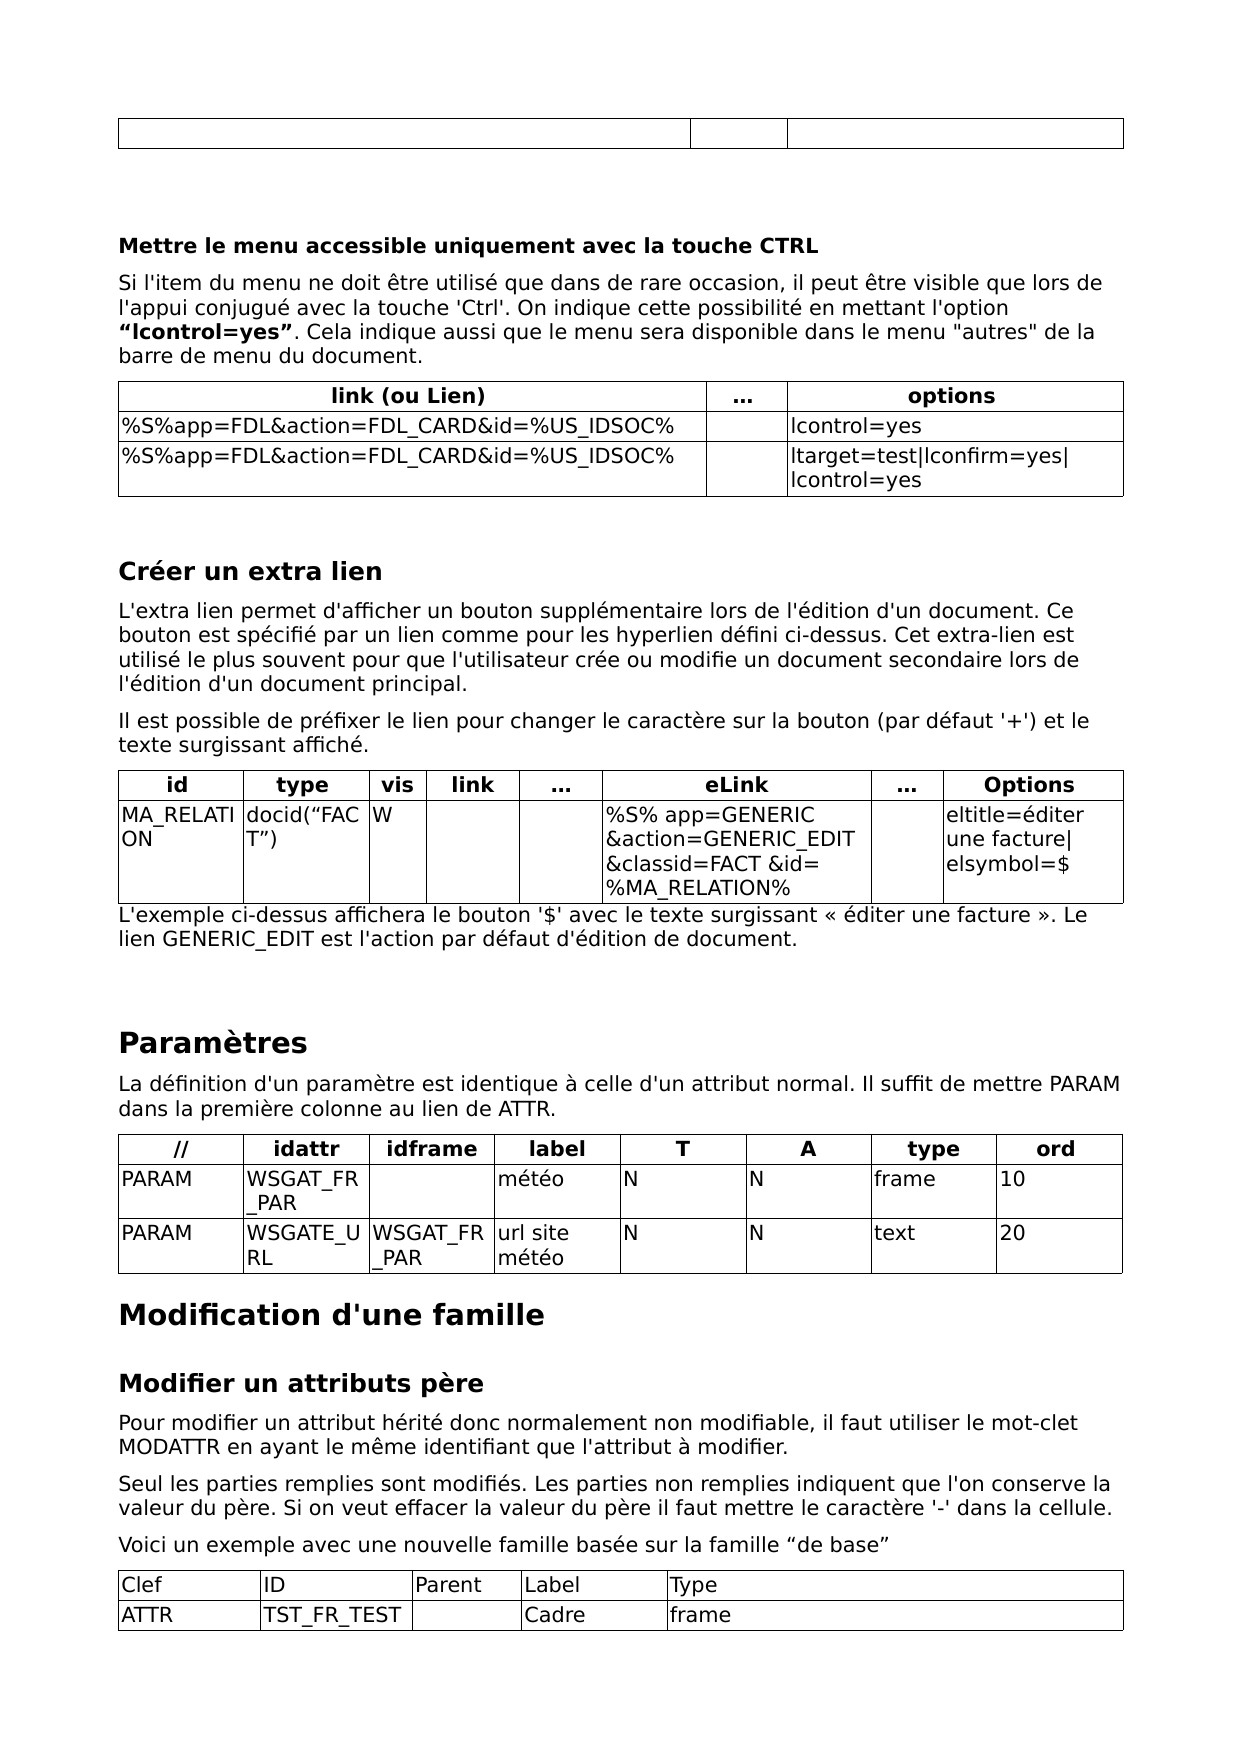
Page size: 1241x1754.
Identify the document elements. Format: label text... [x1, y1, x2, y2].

table_cell [691, 119, 787, 148]
table_header options [788, 382, 1123, 411]
table_cell 20 [997, 1219, 1122, 1273]
table_header id [119, 771, 243, 800]
table_header T [621, 1135, 746, 1164]
table_cell docid(“FACT”) [244, 801, 369, 903]
table_cell url site météo [495, 1219, 620, 1273]
table_header link (ou Lien) [119, 382, 706, 411]
text L'exemple ci-dessus affichera le bouton '$' avec le texte surgissant « éditer une facture ». Le lien GENERIC_EDIT est l'action par défaut d'édition de document. [118, 904, 1122, 952]
table_header label [495, 1135, 620, 1164]
table_header // [119, 1135, 243, 1164]
table_cell %S%app=FDL&action=FDL_CARD&id=%US_IDSOC% [119, 442, 706, 496]
table_cell TST_FR_TEST [261, 1601, 412, 1630]
table_cell WSGAT_FR_PAR [244, 1165, 369, 1218]
table_cell PARAM [119, 1219, 243, 1273]
table_cell text [872, 1219, 996, 1273]
table_cell N [747, 1219, 871, 1273]
table_cell 10 [997, 1165, 1122, 1218]
table_header idframe [370, 1135, 494, 1164]
table_cell [427, 801, 519, 903]
table_cell WSGATE_URL [244, 1219, 369, 1273]
table_cell W [370, 801, 426, 903]
table_header ord [997, 1135, 1122, 1164]
table_cell N [747, 1165, 871, 1218]
table_cell MA_RELATION [119, 801, 243, 903]
table_cell [872, 801, 943, 903]
table_cell frame [668, 1601, 1123, 1630]
table_cell [520, 801, 602, 903]
table_header Parent [413, 1571, 521, 1600]
table_cell [707, 412, 787, 441]
table_header … [707, 382, 787, 411]
table_header eLink [603, 771, 871, 800]
table_cell %S%app=FDL&action=FDL_CARD&id=%US_IDSOC% [119, 412, 706, 441]
table_header Options [944, 771, 1123, 800]
table_cell PARAM [119, 1165, 243, 1218]
table_cell [119, 119, 690, 148]
table_cell [370, 1165, 494, 1218]
text Pour modifier un attribut hérité donc normalement non modifiable, il faut utiliser le mot-clet MODATTR en ayant le même identifiant que l'attribut à modifier. [118, 1411, 1122, 1459]
table_cell WSGAT_FR_PAR [370, 1219, 494, 1273]
table_cell lcontrol=yes [788, 412, 1123, 441]
table_header vis [370, 771, 426, 800]
table_header Clef [119, 1571, 260, 1600]
table_cell [413, 1601, 521, 1630]
table_cell [788, 119, 1123, 148]
table_cell [707, 442, 787, 496]
table_cell %S% app=GENERIC &action=GENERIC_EDIT &classid=FACT &id=%MA_RELATION% [603, 801, 871, 903]
subtitle Paramètres [118, 1026, 1122, 1060]
subtitle Modifier un attributs père [118, 1369, 1122, 1398]
table_header link [427, 771, 519, 800]
text Si l'item du menu ne doit être utilisé que dans de rare occasion, il peut être visible que lors de l'appui conjugué avec la touche 'Ctrl'. On indique cette possibilité en mettant l'option “lcontrol=yes”. Cela indique aussi que le menu sera disponible dans le menu "autres" de la barre de menu du document. [118, 271, 1122, 368]
table_header Label [522, 1571, 667, 1600]
table_header type [872, 1135, 996, 1164]
text Voici un exemple avec une nouvelle famille basée sur la famille “de base” [118, 1533, 1122, 1557]
table_header A [747, 1135, 871, 1164]
table_header … [872, 771, 943, 800]
table_cell météo [495, 1165, 620, 1218]
table_cell Cadre [522, 1601, 667, 1630]
table_cell ATTR [119, 1601, 260, 1630]
subtitle Créer un extra lien [118, 558, 1122, 587]
table_header idattr [244, 1135, 369, 1164]
subtitle Modification d'une famille [118, 1298, 1122, 1332]
text Il est possible de préfixer le lien pour changer le caractère sur la bouton (par défaut '+') et le texte surgissant affiché. [118, 709, 1122, 757]
table_cell ltarget=test|lconfirm=yes|lcontrol=yes [788, 442, 1123, 496]
table_header ID [261, 1571, 412, 1600]
text Seul les parties remplies sont modifiés. Les parties non remplies indiquent que l'on conserve la valeur du père. Si on veut effacer la valeur du père il faut mettre le caractère '-' dans la cellule. [118, 1472, 1122, 1521]
table_header type [244, 771, 369, 800]
text L'extra lien permet d'afficher un bouton supplémentaire lors de l'édition d'un document. Ce bouton est spécifié par un lien comme pour les hyperlien défini ci-dessus. Cet extra-lien est utilisé le plus souvent pour que l'utilisateur crée ou modifie un document secondaire lors de l'édition d'un document principal. [118, 599, 1122, 696]
table_header Type [668, 1571, 1123, 1600]
text La définition d'un paramètre est identique à celle d'un attribut normal. Il suffit de mettre PARAM dans la première colonne au lien de ATTR. [118, 1072, 1122, 1121]
table_cell frame [872, 1165, 996, 1218]
table_cell N [621, 1165, 746, 1218]
table_cell eltitle=éditer une facture|elsymbol=$ [944, 801, 1123, 903]
table_cell N [621, 1219, 746, 1273]
subtitle Mettre le menu accessible uniquement avec la touche CTRL [118, 234, 1122, 259]
table_header … [520, 771, 602, 800]
